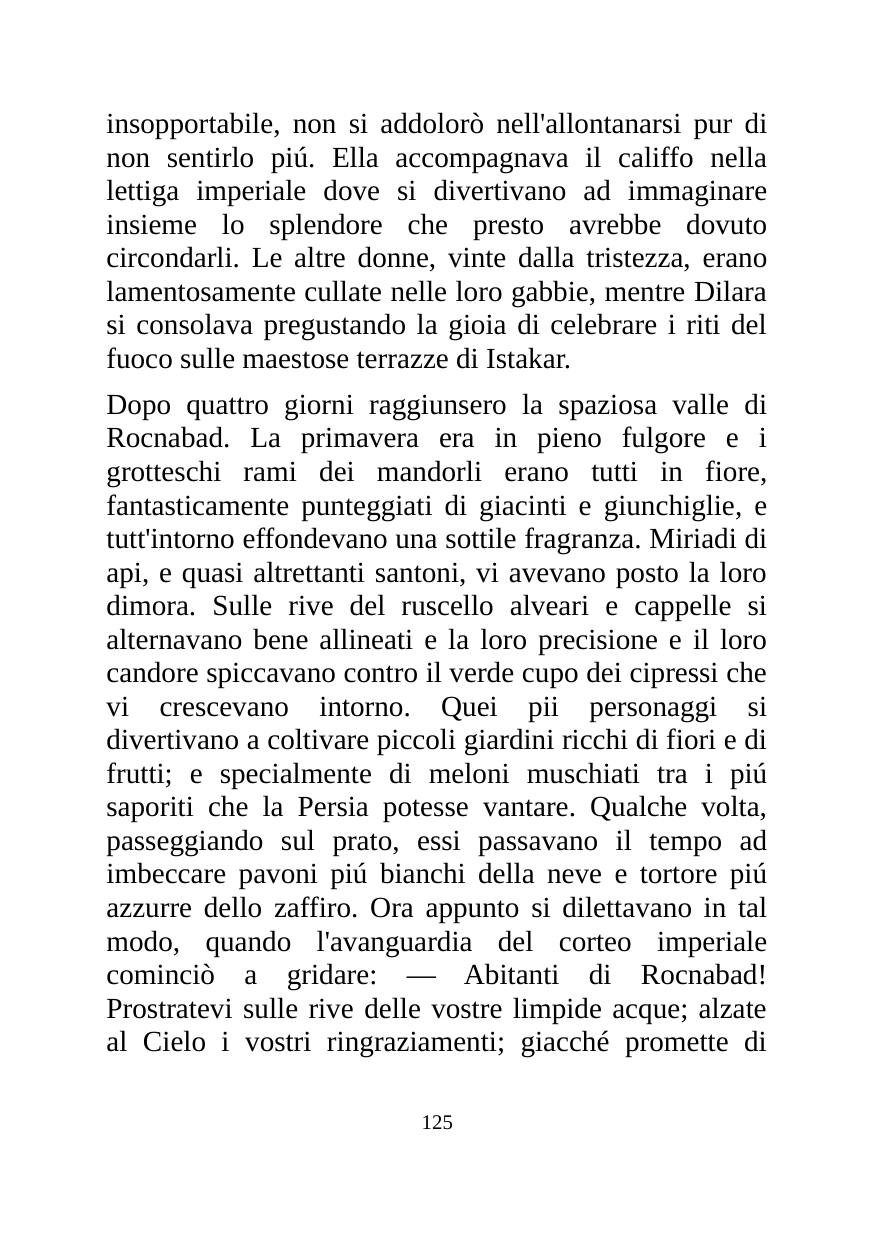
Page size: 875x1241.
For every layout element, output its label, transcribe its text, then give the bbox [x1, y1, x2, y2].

text insopportabile, non si addolorò nell'allontanarsi pur di non sentirlo piú. Ella accompagnava il califfo nella lettiga imperiale dove si divertivano ad immaginare insieme lo splendore che presto avrebbe dovuto circondarli. Le altre donne, vinte dalla tristezza, erano lamentosamente cullate nelle loro gabbie, mentre Dilara si consolava pregustando la gioia di celebrare i riti del fuoco sulle maestose terrazze di Istakar. [106, 106, 768, 374]
text Dopo quattro giorni raggiunsero la spaziosa valle di Rocnabad. La primavera era in pieno fulgore e i grotteschi rami dei mandorli erano tutti in fiore, fantasticamente punteggiati di giacinti e giunchiglie, e tutt'intorno effondevano una sottile fragranza. Miriadi di api, e quasi altrettanti santoni, vi avevano posto la loro dimora. Sulle rive del ruscello alveari e cappelle si alternavano bene allineati e la loro precisione e il loro candore spiccavano contro il verde cupo dei cipressi che vi crescevano intorno. Quei pii personaggi si divertivano a coltivare piccoli giardini ricchi di fiori e di frutti; e specialmente di meloni muschiati tra i piú saporiti che la Persia potesse vantare. Qualche volta, passeggiando sul prato, essi passavano il tempo ad imbeccare pavoni piú bianchi della neve e tortore piú azzurre dello zaffiro. Ora appunto si dilettavano in tal modo, quando l'avanguardia del corteo imperiale cominciò a gridare: — Abitanti di Rocnabad! Prostratevi sulle rive delle vostre limpide acque; alzate al Cielo i vostri ringraziamenti; giacché promette di [106, 387, 768, 1058]
